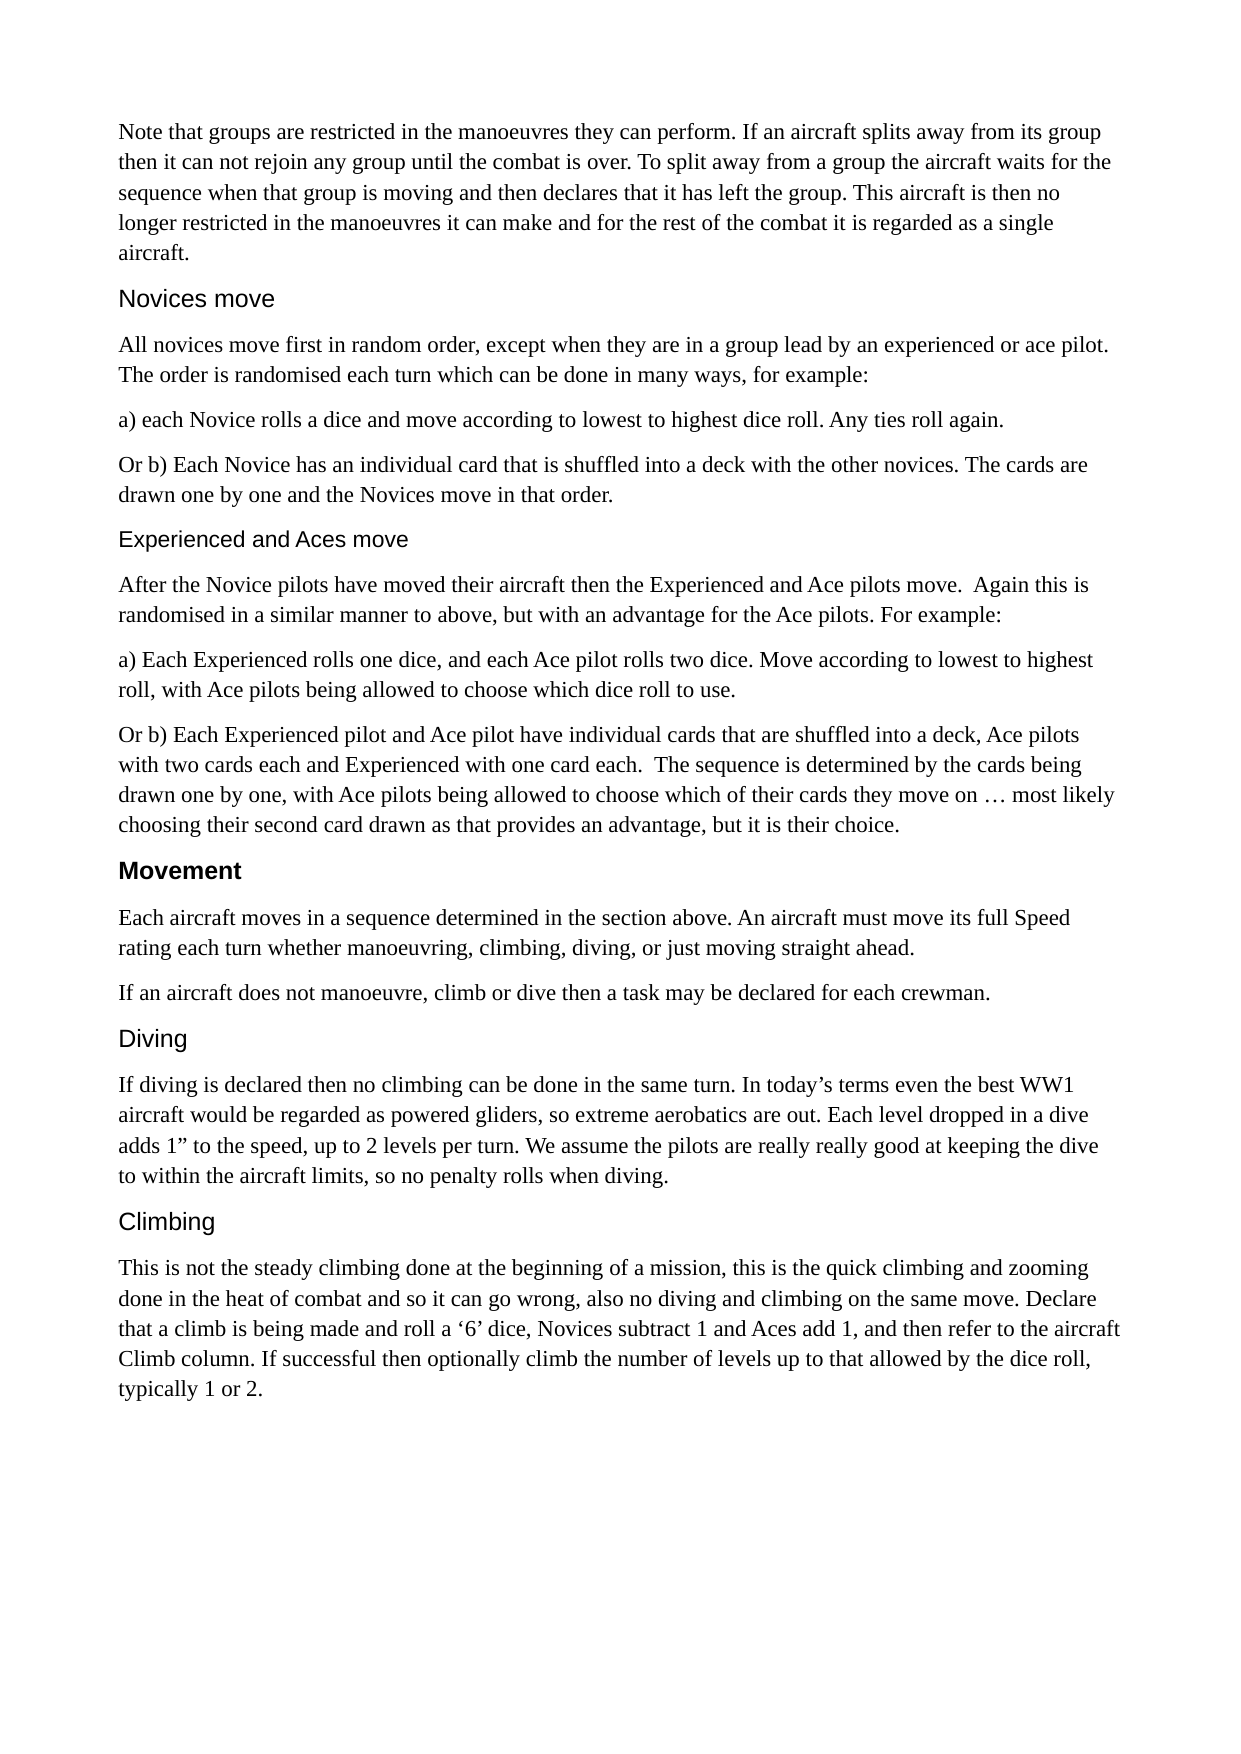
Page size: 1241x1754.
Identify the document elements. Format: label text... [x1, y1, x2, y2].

text Climbing [118, 1207, 1122, 1236]
text Note that groups are restricted in the manoeuvres they can perform. If an aircraft splits away from its group then it can not rejoin any group until the combat is over. To split away from a group the aircraft waits for the sequence when that group is moving and then declares that it has left the group. This aircraft is then no longer restricted in the manoeuvres it can make and for the rest of the combat it is regarded as a single aircraft. [118, 118, 1122, 265]
text Or b) Each Experienced pilot and Ace pilot have individual cards that are shuffled into a deck, Ace pilots with two cards each and Experienced with one card each. The sequence is determined by the cards being drawn one by one, with Ace pilots being allowed to choose which of their cards they move on … most likely choosing their second card drawn as that provides an advantage, but it is their choice. [118, 721, 1122, 838]
text If an aircraft does not manoeuvre, climb or dive then a task may be declared for each crewman. [118, 979, 1122, 1005]
text Movement [118, 856, 1122, 885]
text If diving is declared then no climbing can be done in the same turn. In today’s terms even the best WW1 aircraft would be regarded as powered gliders, so extreme aerobatics are out. Each level dropped in a dive adds 1” to the speed, up to 2 levels per turn. We assume the pilots are really really good at keeping the dive to within the aircraft limits, so no penalty rolls when diving. [118, 1071, 1122, 1188]
text All novices move first in random order, except when they are in a group lead by an experienced or ace pilot. The order is randomised each turn which can be done in many ways, for example: [118, 331, 1122, 388]
text This is not the steady climbing done at the beginning of a mission, this is the quick climbing and zooming done in the heat of combat and so it can go wrong, also no diving and climbing on the same move. Declare that a climb is being made and roll a ‘6’ dice, Novices subtract 1 and Aces add 1, and then refer to the aircraft Climb column. If successful then optionally climb the number of levels up to that allowed by the dice roll, typically 1 or 2. [118, 1254, 1122, 1402]
text a) Each Experienced rolls one dice, and each Ace pilot rolls two dice. Move according to lowest to highest roll, with Ace pilots being allowed to choose which dice roll to use. [118, 646, 1122, 702]
text Experienced and Aces move [118, 526, 1122, 552]
text Each aircraft moves in a sequence determined in the section above. An aircraft must move its full Speed rating each turn whether manoeuvring, climbing, diving, or just moving straight ahead. [118, 904, 1122, 961]
text Novices move [118, 284, 1122, 312]
text Or b) Each Novice has an individual card that is shuffled into a deck with the other novices. The cards are drawn one by one and the Novices move in that order. [118, 451, 1122, 508]
text After the Novice pilots have moved their aircraft then the Experienced and Ace pilots move. Again this is randomised in a similar manner to above, but with an advantage for the Ace pilots. For example: [118, 571, 1122, 627]
text a) each Novice rolls a dice and move according to lowest to highest dice roll. Any ties roll again. [118, 406, 1122, 433]
text Diving [118, 1024, 1122, 1052]
